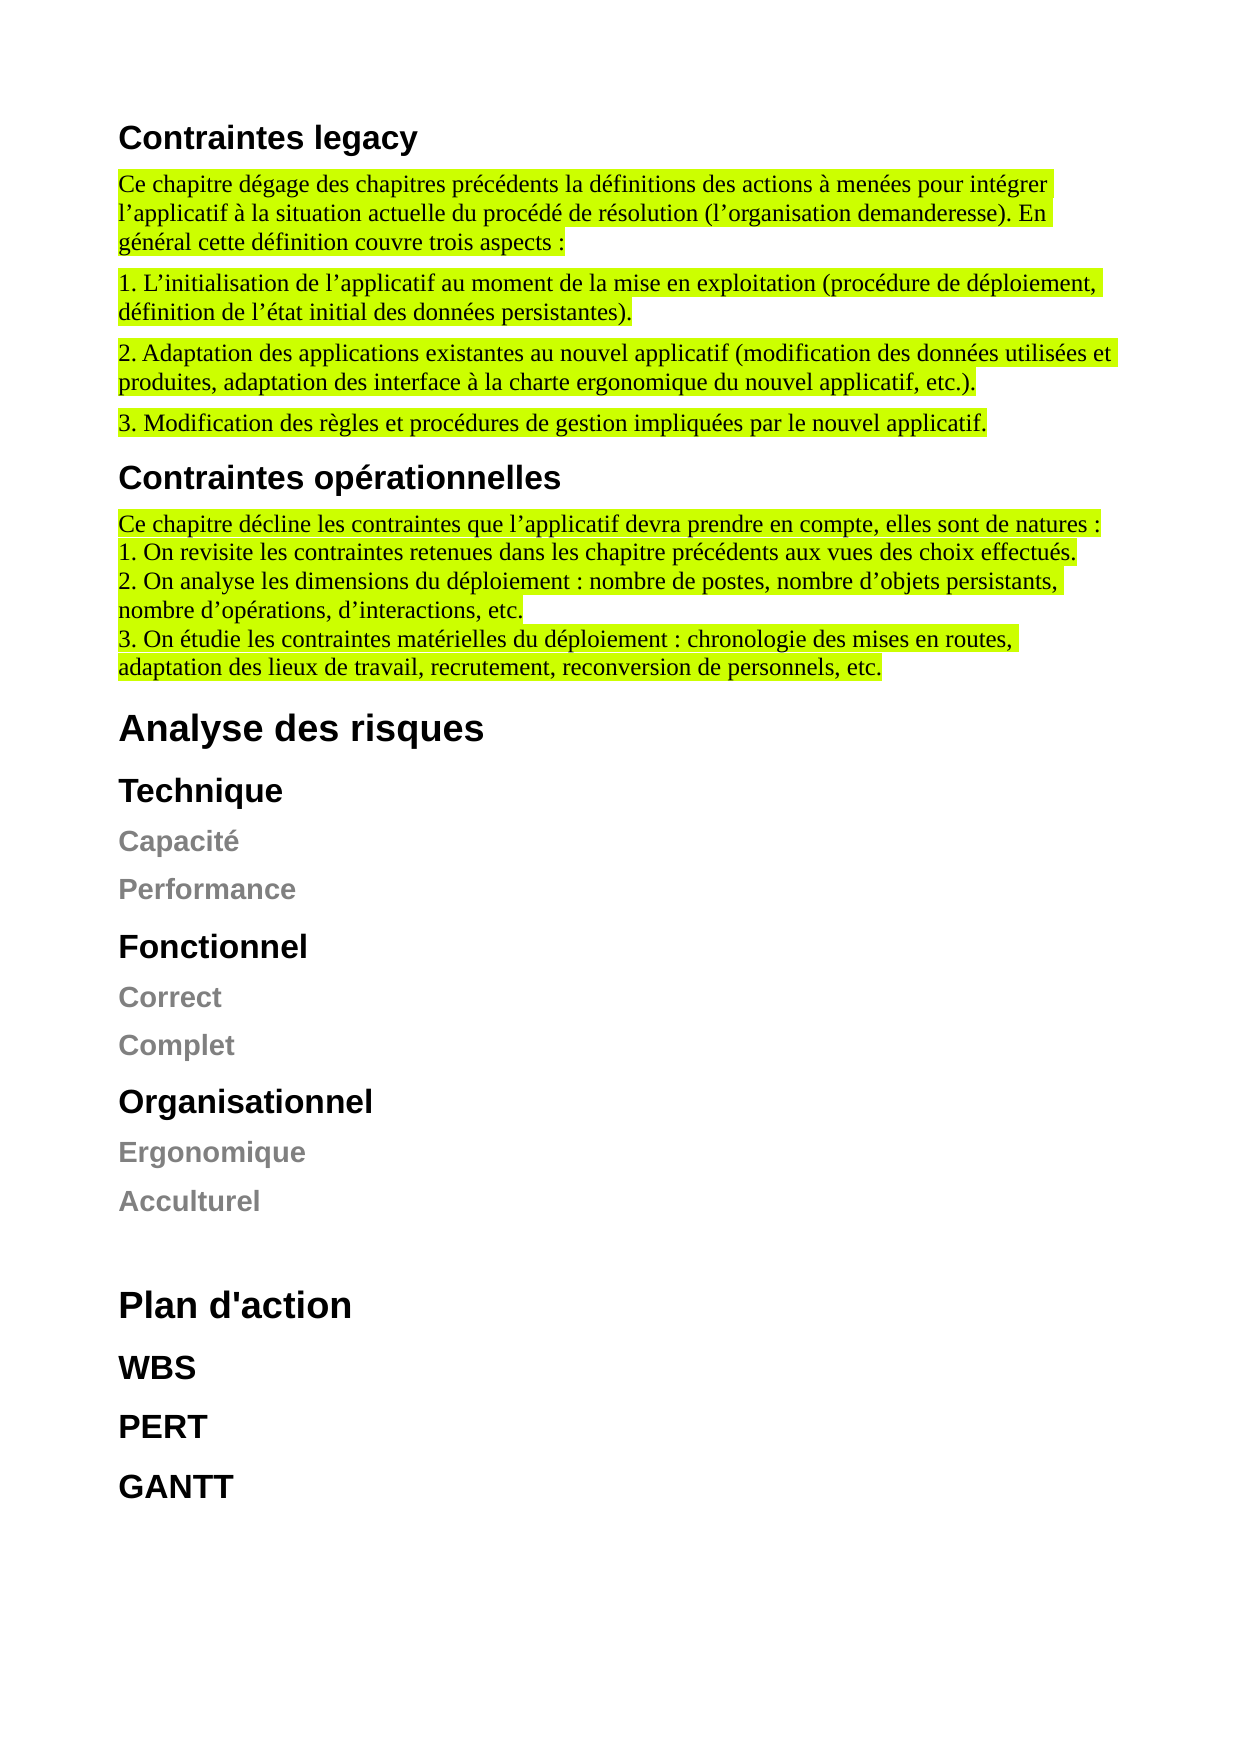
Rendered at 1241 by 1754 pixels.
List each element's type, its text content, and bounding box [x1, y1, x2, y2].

subtitle PERT [118, 1407, 1122, 1446]
subtitle Contraintes opérationnelles [118, 458, 1122, 496]
text 3. Modification des règles et procédures de gestion impliquées par le nouvel applicatif. [118, 408, 1122, 437]
text 2. On analyse les dimensions du déploiement : nombre de postes, nombre d’objets persistants, nombre d’opérations, d’interactions, etc. [118, 566, 1122, 624]
subtitle Acculturel [118, 1183, 1122, 1217]
subtitle Ergonomique [118, 1135, 1122, 1169]
subtitle Contraintes legacy [118, 118, 1122, 157]
subtitle GANTT [118, 1467, 1122, 1505]
subtitle Plan d'action [118, 1283, 1122, 1327]
text 1. On revisite les contraintes retenues dans les chapitre précédents aux vues des choix effectués. [118, 537, 1122, 566]
subtitle Organisationnel [118, 1082, 1122, 1121]
subtitle Fonctionnel [118, 926, 1122, 965]
subtitle WBS [118, 1348, 1122, 1386]
text Ce chapitre décline les contraintes que l’applicatif devra prendre en compte, elles sont de natures : [118, 509, 1122, 537]
text Ce chapitre dégage des chapitres précédents la définitions des actions à menées pour intégrer l’applicatif à la situation actuelle du procédé de résolution (l’organisation demanderesse). En général cette définition couvre trois aspects : [118, 169, 1122, 256]
subtitle Performance [118, 872, 1122, 906]
subtitle Correct [118, 980, 1122, 1013]
subtitle Technique [118, 771, 1122, 809]
text 3. On étudie les contraintes matérielles du déploiement : chronologie des mises en routes, adaptation des lieux de travail, recrutement, reconversion de personnels, etc. [118, 624, 1122, 681]
text 1. L’initialisation de l’applicatif au moment de la mise en exploitation (procédure de déploiement, définition de l’état initial des données persistantes). [118, 268, 1122, 326]
subtitle Analyse des risques [118, 706, 1122, 750]
subtitle Complet [118, 1028, 1122, 1061]
text 2. Adaptation des applications existantes au nouvel applicatif (modification des données utilisées et produites, adaptation des interface à la charte ergonomique du nouvel applicatif, etc.). [118, 338, 1122, 396]
subtitle Capacité [118, 824, 1122, 857]
